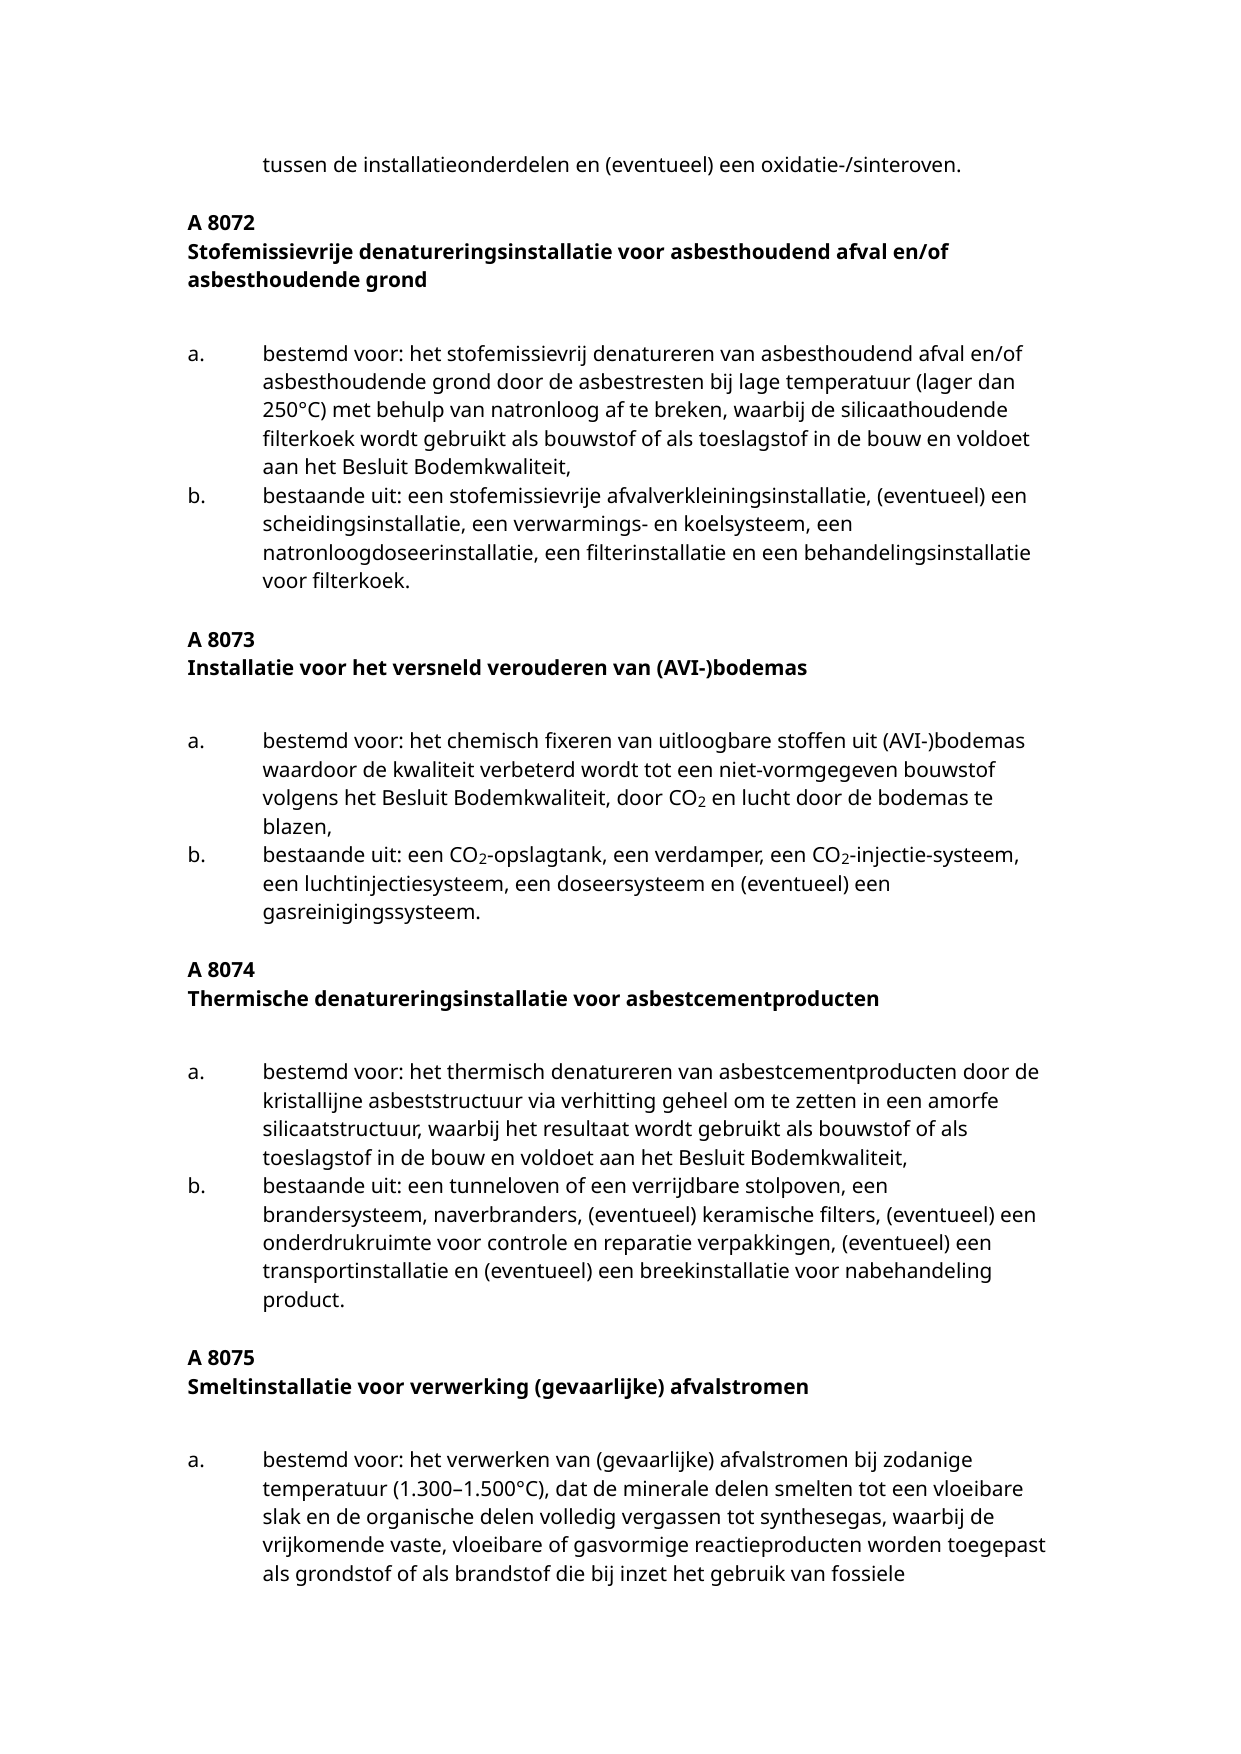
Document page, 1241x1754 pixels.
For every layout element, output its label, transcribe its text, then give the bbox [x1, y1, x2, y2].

text A 8073 [187, 625, 1053, 653]
text A 8074 [187, 956, 1053, 984]
list bestaande uit: een stofemissievrije afvalverkleiningsinstallatie, (eventueel) een scheidingsinstallatie, een verwarmings- en koelsysteem, een natronloogdoseerinstallatie, een filterinstallatie en een behandelingsinstallatie voor filterkoek. [187, 481, 1053, 595]
list bestemd voor: het thermisch denatureren van asbestcementproducten door de kristallijne asbeststructuur via verhitting geheel om te zetten in een amorfe silicaatstructuur, waarbij het resultaat wordt gebruikt als bouwstof of als toeslagstof in de bouw en voldoet aan het Besluit Bodemkwaliteit, [187, 1057, 1053, 1171]
list bestemd voor: het chemisch fixeren van uitloogbare stoffen uit (AVI-)bodemas waardoor de kwaliteit verbeterd wordt tot een niet-vormgegeven bouwstof volgens het Besluit Bodemkwaliteit, door CO2 en lucht door de bodemas te blazen, [187, 727, 1053, 840]
text Thermische denatureringsinstallatie voor asbestcementproducten [187, 984, 1053, 1012]
text Installatie voor het versneld verouderen van (AVI-)bodemas [187, 653, 1053, 682]
text A 8075 [187, 1343, 1053, 1372]
list bestemd voor: het stofemissievrij denatureren van asbesthoudend afval en/of asbesthoudende grond door de asbestresten bij lage temperatuur (lager dan 250°C) met behulp van natronloog af te breken, waarbij de silicaathoudende filterkoek wordt gebruikt als bouwstof of als toeslagstof in de bouw en voldoet aan het Besluit Bodemkwaliteit, [187, 339, 1053, 481]
text Smeltinstallatie voor verwerking (gevaarlijke) afvalstromen [187, 1372, 1053, 1400]
list bestaande uit: een tunneloven of een verrijdbare stolpoven, een brandersysteem, naverbranders, (eventueel) keramische filters, (eventueel) een onderdrukruimte voor controle en reparatie verpakkingen, (eventueel) een transportinstallatie en (eventueel) een breekinstallatie voor nabehandeling product. [187, 1171, 1053, 1313]
text A 8072 [187, 208, 1053, 237]
list bestemd voor: het verwerken van (gevaarlijke) afvalstromen bij zodanige temperatuur (1.300–1.500°C), dat de minerale delen smelten tot een vloeibare slak en de organische delen volledig vergassen tot synthesegas, waarbij de vrijkomende vaste, vloeibare of gasvormige reactieproducten worden toegepast als grondstof of als brandstof die bij inzet het gebruik van fossiele [187, 1445, 1053, 1587]
text Stofemissievrije denatureringsinstallatie voor asbesthoudend afval en/of asbesthoudende grond [187, 237, 1053, 294]
list bestaande uit: een CO2-opslagtank, een verdamper, een CO2-injectie-systeem, een luchtinjectiesysteem, een doseersysteem en (eventueel) een gasreinigingssysteem. [187, 840, 1053, 926]
list tussen de installatieonderdelen en (eventueel) een oxidatie-/sinteroven. [187, 150, 1053, 178]
